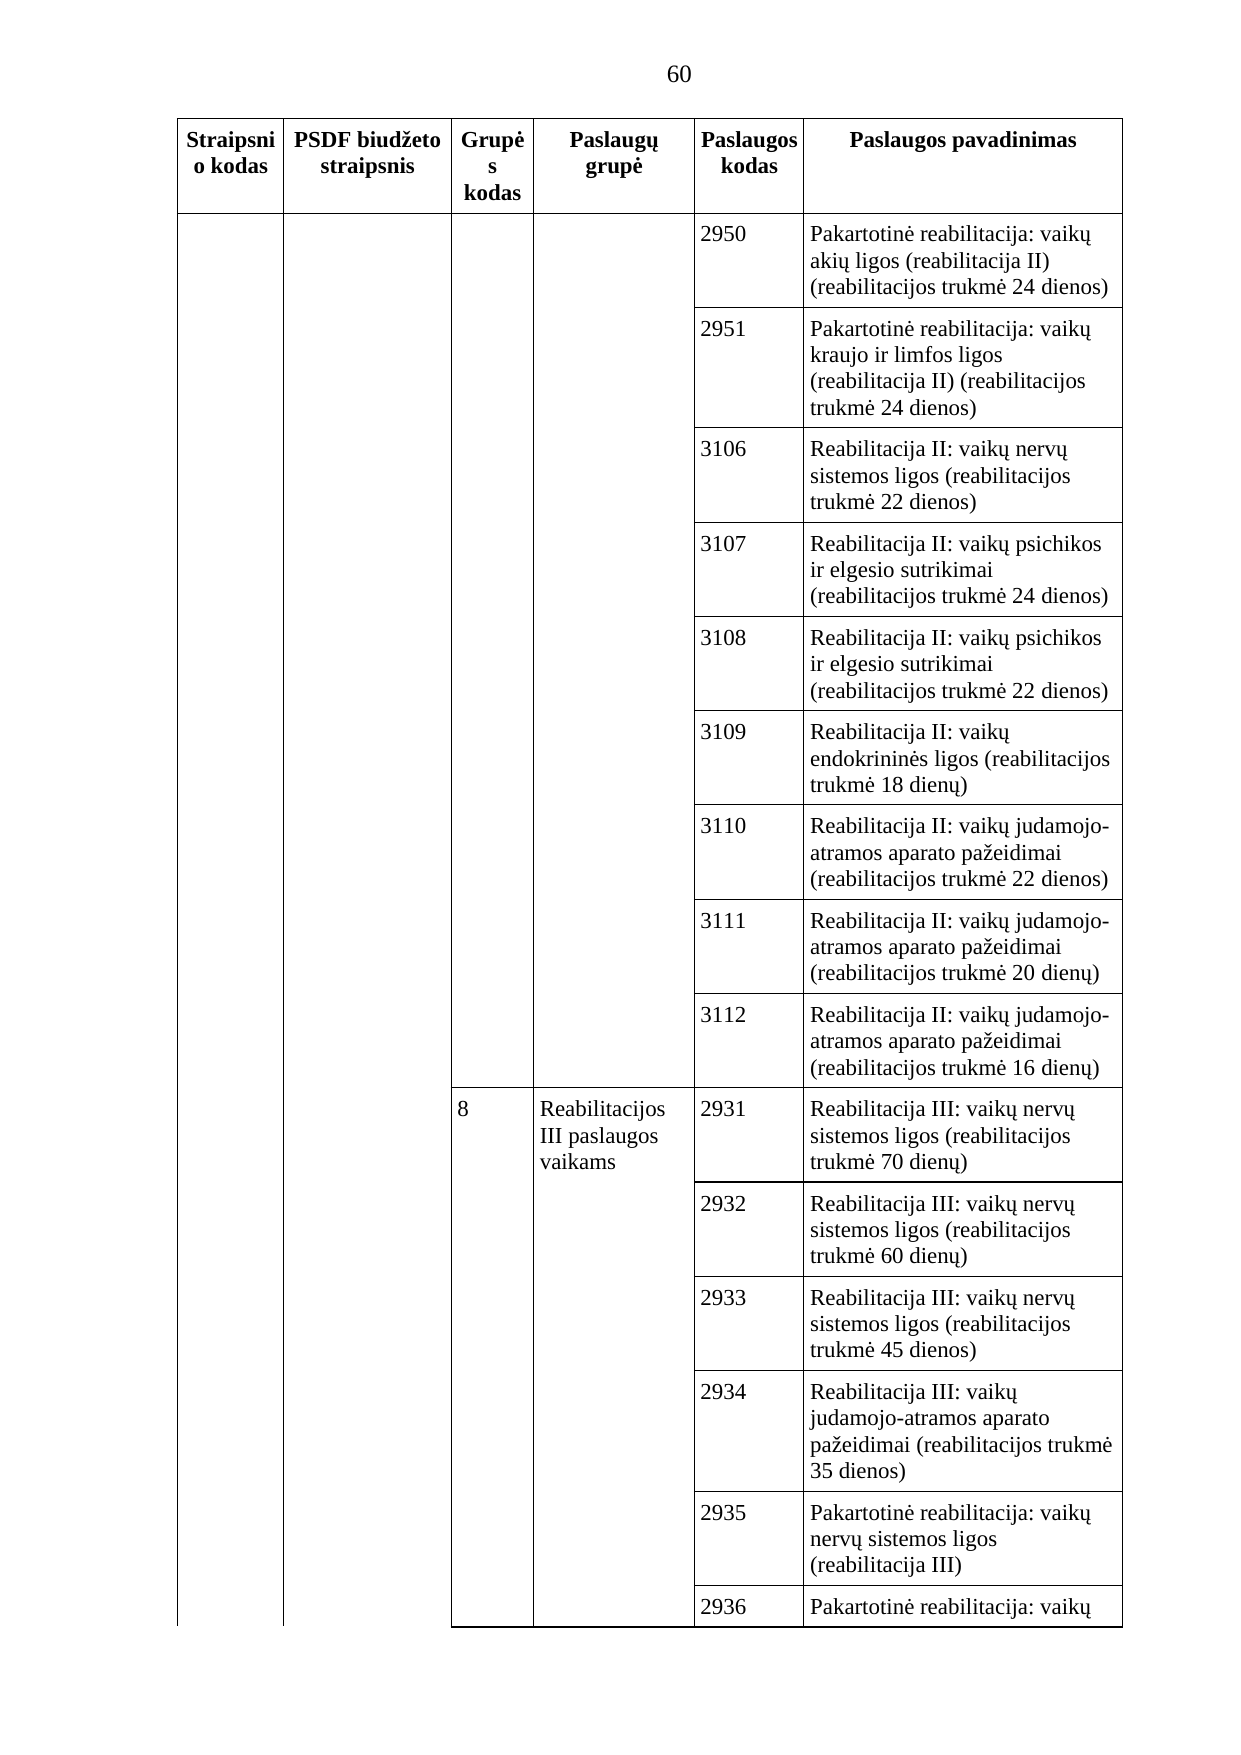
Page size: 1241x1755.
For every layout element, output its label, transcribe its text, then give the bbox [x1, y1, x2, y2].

table_cell [284, 616, 451, 710]
table_cell Pakartotinė reabilitacija: vaikų [804, 1586, 1122, 1626]
table_cell [534, 1370, 694, 1491]
table_cell [178, 1585, 283, 1626]
table_cell Reabilitacija II: vaikų nervų sistemos ligos (reabilitacijos trukmė 22 dienos) [804, 428, 1122, 522]
table_cell [178, 427, 283, 522]
table_cell [534, 427, 694, 522]
table_cell 3109 [695, 711, 803, 804]
table_cell 2935 [695, 1492, 803, 1585]
table_cell [534, 522, 694, 616]
table_cell 3111 [695, 900, 803, 993]
table_cell Reabilitacija III: vaikų nervų sistemos ligos (reabilitacijos trukmė 70 dienų) [804, 1088, 1122, 1181]
table_cell [452, 804, 533, 899]
table_cell [284, 1491, 451, 1585]
table_cell [284, 1370, 451, 1491]
table_cell 2932 [695, 1183, 803, 1276]
table_cell [534, 1491, 694, 1585]
table_header Straipsnio kodas [178, 119, 283, 212]
table_cell [534, 214, 694, 307]
table_cell Pakartotinė reabilitacija: vaikų kraujo ir limfos ligos (reabilitacija II) (reabilitacijos trukmė 24 dienos) [804, 308, 1122, 427]
table_cell [284, 993, 451, 1087]
table_cell [178, 899, 283, 993]
table_cell [452, 307, 533, 427]
table_header PSDF biudžeto straipsnis [284, 119, 451, 212]
table_cell [452, 993, 533, 1087]
table_cell Reabilitacija III: vaikų judamojo-atramos aparato pažeidimai (reabilitacijos trukmė 35 dienos) [804, 1371, 1122, 1491]
table_cell [452, 710, 533, 804]
table_cell [284, 1585, 451, 1626]
table_cell [178, 1370, 283, 1491]
table_cell [178, 1491, 283, 1585]
table_cell 2933 [695, 1277, 803, 1370]
table_cell Reabilitacija II: vaikų judamojo-atramos aparato pažeidimai (reabilitacijos trukmė 22 dienos) [804, 805, 1122, 899]
table_cell Reabilitacija II: vaikų psichikos ir elgesio sutrikimai (reabilitacijos trukmė 22 dienos) [804, 617, 1122, 710]
table_cell [534, 899, 694, 993]
table_cell 2951 [695, 308, 803, 427]
table_cell 3106 [695, 428, 803, 522]
table_cell Reabilitacija II: vaikų judamojo-atramos aparato pažeidimai (reabilitacijos trukmė 20 dienų) [804, 900, 1122, 993]
table_cell [178, 804, 283, 899]
table_cell [178, 307, 283, 427]
table_cell 2950 [695, 214, 803, 307]
table_cell 3110 [695, 805, 803, 899]
table_cell [284, 1181, 451, 1276]
table_cell [284, 804, 451, 899]
table_cell [452, 616, 533, 710]
table_cell [178, 214, 283, 307]
table_cell Reabilitacija II: vaikų psichikos ir elgesio sutrikimai (reabilitacijos trukmė 24 dienos) [804, 523, 1122, 616]
table_cell [534, 1181, 694, 1276]
table_cell 2931 [695, 1088, 803, 1181]
table_cell Reabilitacija II: vaikų endokrininės ligos (reabilitacijos trukmė 18 dienų) [804, 711, 1122, 804]
table_cell [452, 427, 533, 522]
table_cell [534, 1276, 694, 1370]
table_header Paslaugos pavadinimas [804, 119, 1122, 212]
table_cell [534, 1585, 694, 1626]
table_cell [284, 710, 451, 804]
table_cell [284, 214, 451, 307]
table_header Paslaugos kodas [695, 119, 803, 212]
table_cell Pakartotinė reabilitacija: vaikų nervų sistemos ligos (reabilitacija III) [804, 1492, 1122, 1585]
table_cell Reabilitacija III: vaikų nervų sistemos ligos (reabilitacijos trukmė 45 dienos) [804, 1277, 1122, 1370]
table_cell [534, 993, 694, 1087]
table_header Paslaugų grupė [534, 119, 694, 212]
table_cell 8 [452, 1088, 533, 1181]
table_cell [452, 214, 533, 307]
table_cell [452, 522, 533, 616]
table_cell 3107 [695, 523, 803, 616]
table_cell [178, 1181, 283, 1276]
table_cell 2936 [695, 1586, 803, 1626]
table_cell [284, 899, 451, 993]
table_cell Reabilitacija III: vaikų nervų sistemos ligos (reabilitacijos trukmė 60 dienų) [804, 1183, 1122, 1276]
table_cell [178, 710, 283, 804]
table_cell [452, 1491, 533, 1585]
table_cell 3112 [695, 994, 803, 1087]
table_cell [284, 1276, 451, 1370]
table_cell Reabilitacijos III paslaugos vaikams [534, 1088, 694, 1181]
table_cell 3108 [695, 617, 803, 710]
table_cell [178, 993, 283, 1087]
table_header Grupės kodas [452, 119, 533, 212]
table_cell [178, 1087, 283, 1181]
table_cell [534, 616, 694, 710]
table_cell [178, 522, 283, 616]
table_cell [534, 804, 694, 899]
table_cell [284, 427, 451, 522]
table_cell [452, 899, 533, 993]
table_cell [284, 307, 451, 427]
table_cell [534, 710, 694, 804]
table_cell [452, 1370, 533, 1491]
table_cell [284, 522, 451, 616]
table_cell [178, 616, 283, 710]
table_cell [534, 307, 694, 427]
table_cell [452, 1585, 533, 1626]
table_cell [452, 1181, 533, 1276]
table_cell Reabilitacija II: vaikų judamojo-atramos aparato pažeidimai (reabilitacijos trukmė 16 dienų) [804, 994, 1122, 1087]
table_cell [178, 1276, 283, 1370]
table_cell 2934 [695, 1371, 803, 1491]
table_cell Pakartotinė reabilitacija: vaikų akių ligos (reabilitacija II) (reabilitacijos trukmė 24 dienos) [804, 214, 1122, 307]
table_cell [284, 1087, 451, 1181]
table_cell [452, 1276, 533, 1370]
